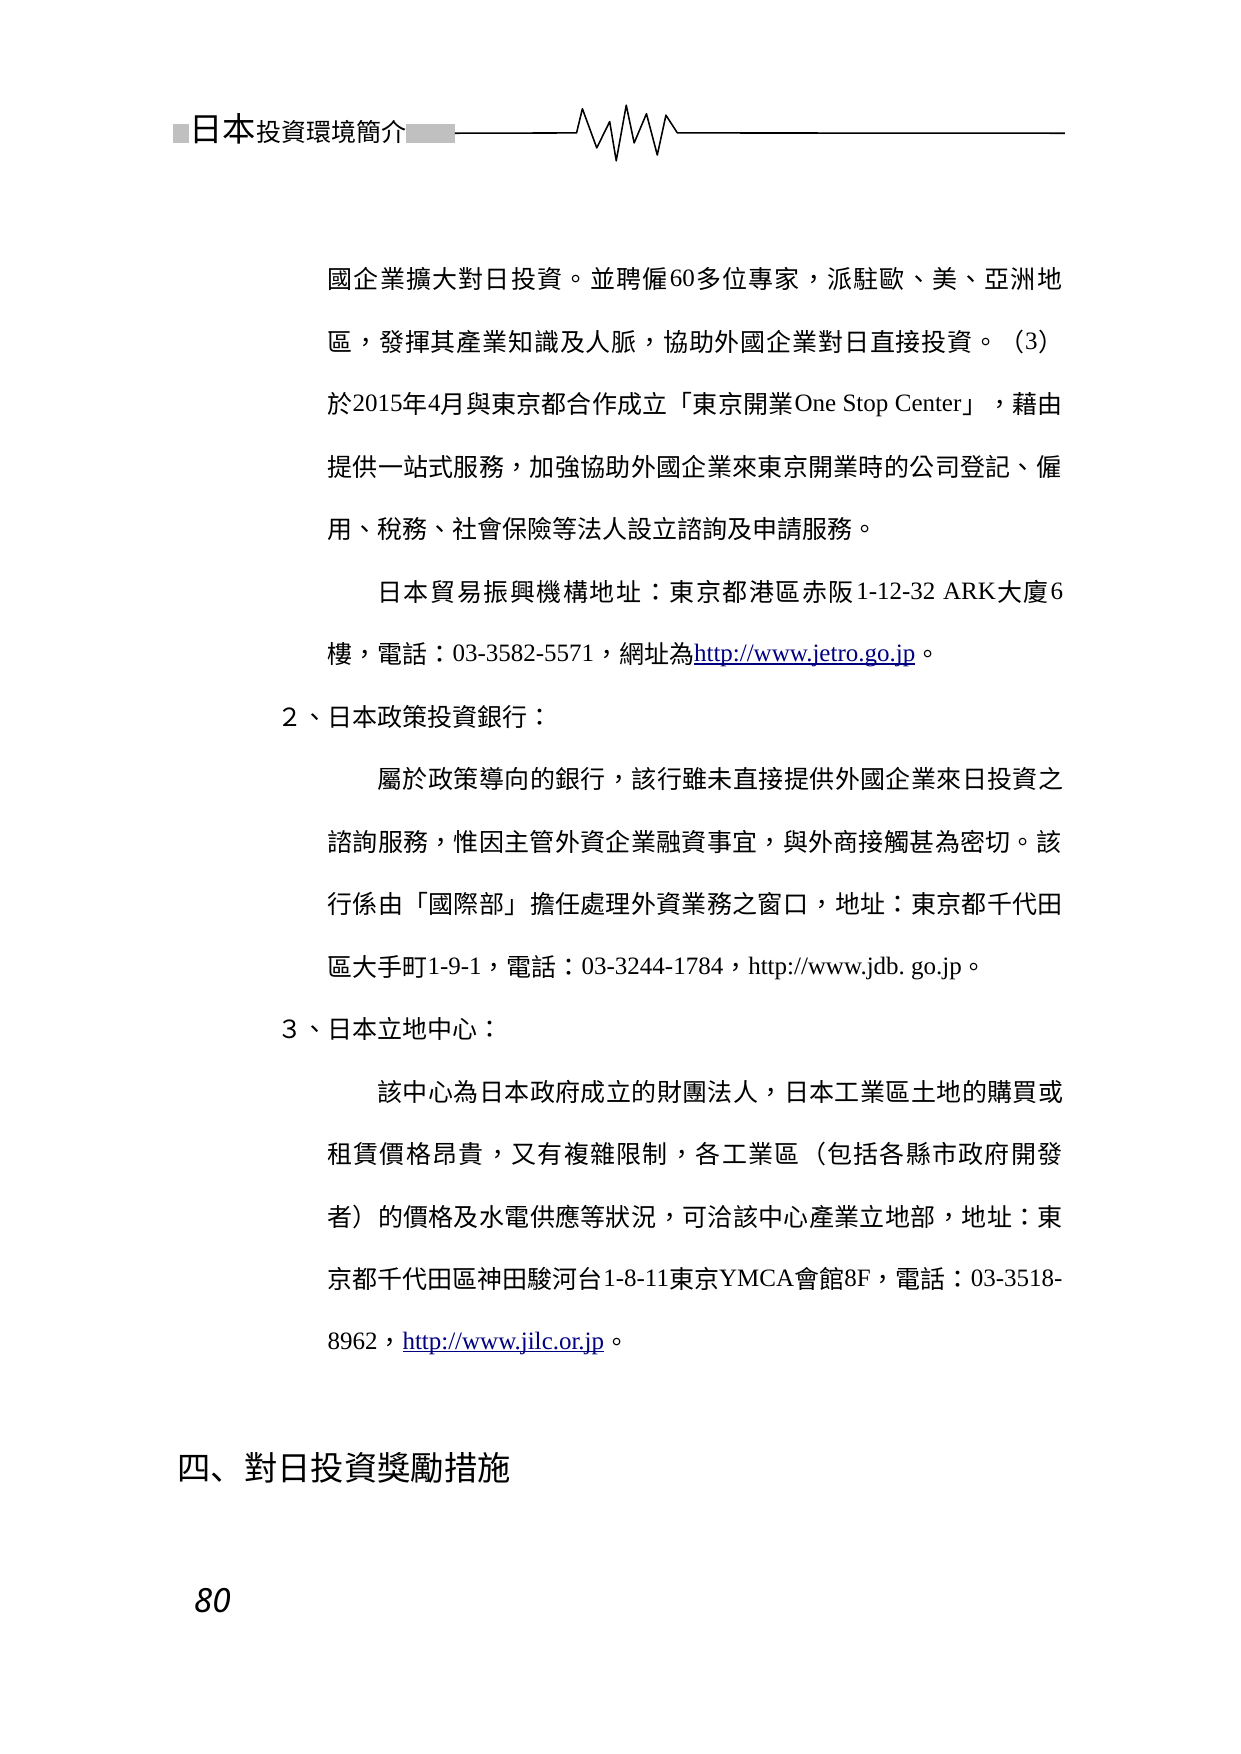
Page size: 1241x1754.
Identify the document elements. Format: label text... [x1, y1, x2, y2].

text 該中心為日本政府成立的財團法人，日本工業區土地的購買或租賃價格昂貴，又有複雜限制，各工業區（包括各縣市政府開發者）的價格及水電供應等狀況，可洽該中心產業立地部，地址：東京都千代田區神田駿河台1-8-11東京YMCA會館8F，電話：03-3518-8962，http://www.jilc.or.jp。 [327, 1049, 1063, 1361]
text ３、日本立地中心： [277, 986, 1063, 1049]
text 日本貿易振興機構地址：東京都港區赤阪1-12-32 ARK大廈6樓，電話：03-3582-5571，網址為http://www.jetro.go.jp。 [327, 549, 1063, 674]
text 四、對日投資獎勵措施 [177, 1424, 1063, 1486]
text ２、日本政策投資銀行： [277, 674, 1063, 736]
text 國企業擴大對日投資。並聘僱60多位專家，派駐歐、美、亞洲地區，發揮其產業知識及人脈，協助外國企業對日直接投資。（3）於2015年4月與東京都合作成立「東京開業One Stop Center」，藉由提供一站式服務，加強協助外國企業來東京開業時的公司登記、僱用、稅務、社會保險等法人設立諮詢及申請服務。 [327, 236, 1063, 549]
text 屬於政策導向的銀行，該行雖未直接提供外國企業來日投資之諮詢服務，惟因主管外資企業融資事宜，與外商接觸甚為密切。該行係由「國際部」擔任處理外資業務之窗口，地址：東京都千代田區大手町1-9-1，電話：03-3244-1784，http://www.jdb. go.jp。 [327, 736, 1063, 986]
